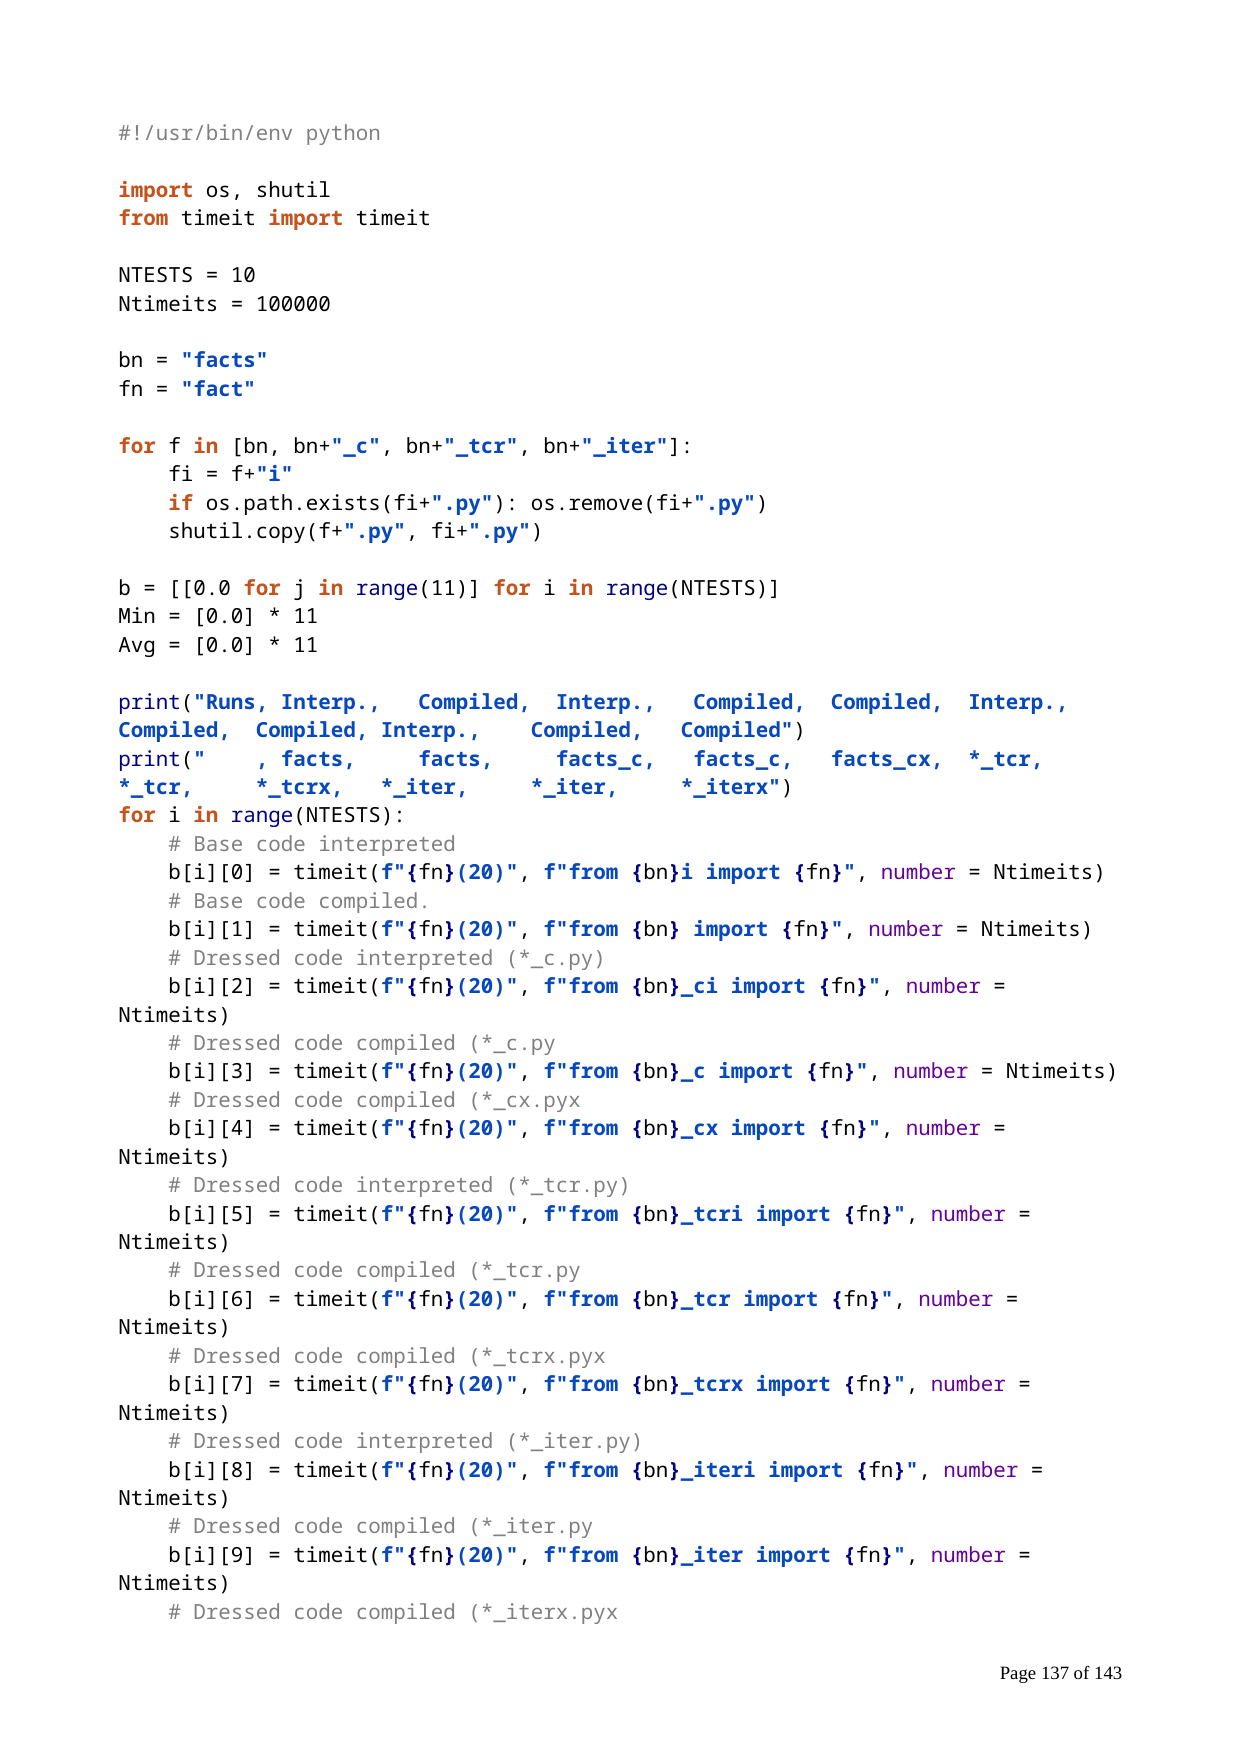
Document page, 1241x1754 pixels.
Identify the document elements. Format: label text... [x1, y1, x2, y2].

text #!/usr/bin/env python import os, shutil from timeit import timeit NTESTS = 10 Ntimeits = 100000 bn = "facts" fn = "fact" for f in [bn, bn+"_c", bn+"_tcr", bn+"_iter"]: fi = f+"i" if os.path.exists(fi+".py"): os.remove(fi+".py") shutil.copy(f+".py", fi+".py") b = [[0.0 for j in range(11)] for i in range(NTESTS)] Min = [0.0] * 11 Avg = [0.0] * 11 print("Runs, Interp., Compiled, Interp., Compiled, Compiled, Interp., Compiled, Compiled, Interp., Compiled, Compiled") print(" , facts, facts, facts_c, facts_c, facts_cx, *_tcr, *_tcr, *_tcrx, *_iter, *_iter, *_iterx") for i in range(NTESTS): # Base code interpreted b[i][0] = timeit(f"{fn}(20)", f"from {bn}i import {fn}", number = Ntimeits) # Base code compiled. b[i][1] = timeit(f"{fn}(20)", f"from {bn} import {fn}", number = Ntimeits) # Dressed code interpreted (*_c.py) b[i][2] = timeit(f"{fn}(20)", f"from {bn}_ci import {fn}", number = Ntimeits) # Dressed code compiled (*_c.py b[i][3] = timeit(f"{fn}(20)", f"from {bn}_c import {fn}", number = Ntimeits) # Dressed code compiled (*_cx.pyx b[i][4] = timeit(f"{fn}(20)", f"from {bn}_cx import {fn}", number = Ntimeits) # Dressed code interpreted (*_tcr.py) b[i][5] = timeit(f"{fn}(20)", f"from {bn}_tcri import {fn}", number = Ntimeits) # Dressed code compiled (*_tcr.py b[i][6] = timeit(f"{fn}(20)", f"from {bn}_tcr import {fn}", number = Ntimeits) # Dressed code compiled (*_tcrx.pyx b[i][7] = timeit(f"{fn}(20)", f"from {bn}_tcrx import {fn}", number = Ntimeits) # Dressed code interpreted (*_iter.py) b[i][8] = timeit(f"{fn}(20)", f"from {bn}_iteri import {fn}", number = Ntimeits) # Dressed code compiled (*_iter.py b[i][9] = timeit(f"{fn}(20)", f"from {bn}_iter import {fn}", number = Ntimeits) # Dressed code compiled (*_iterx.pyx [118, 118, 1122, 1625]
